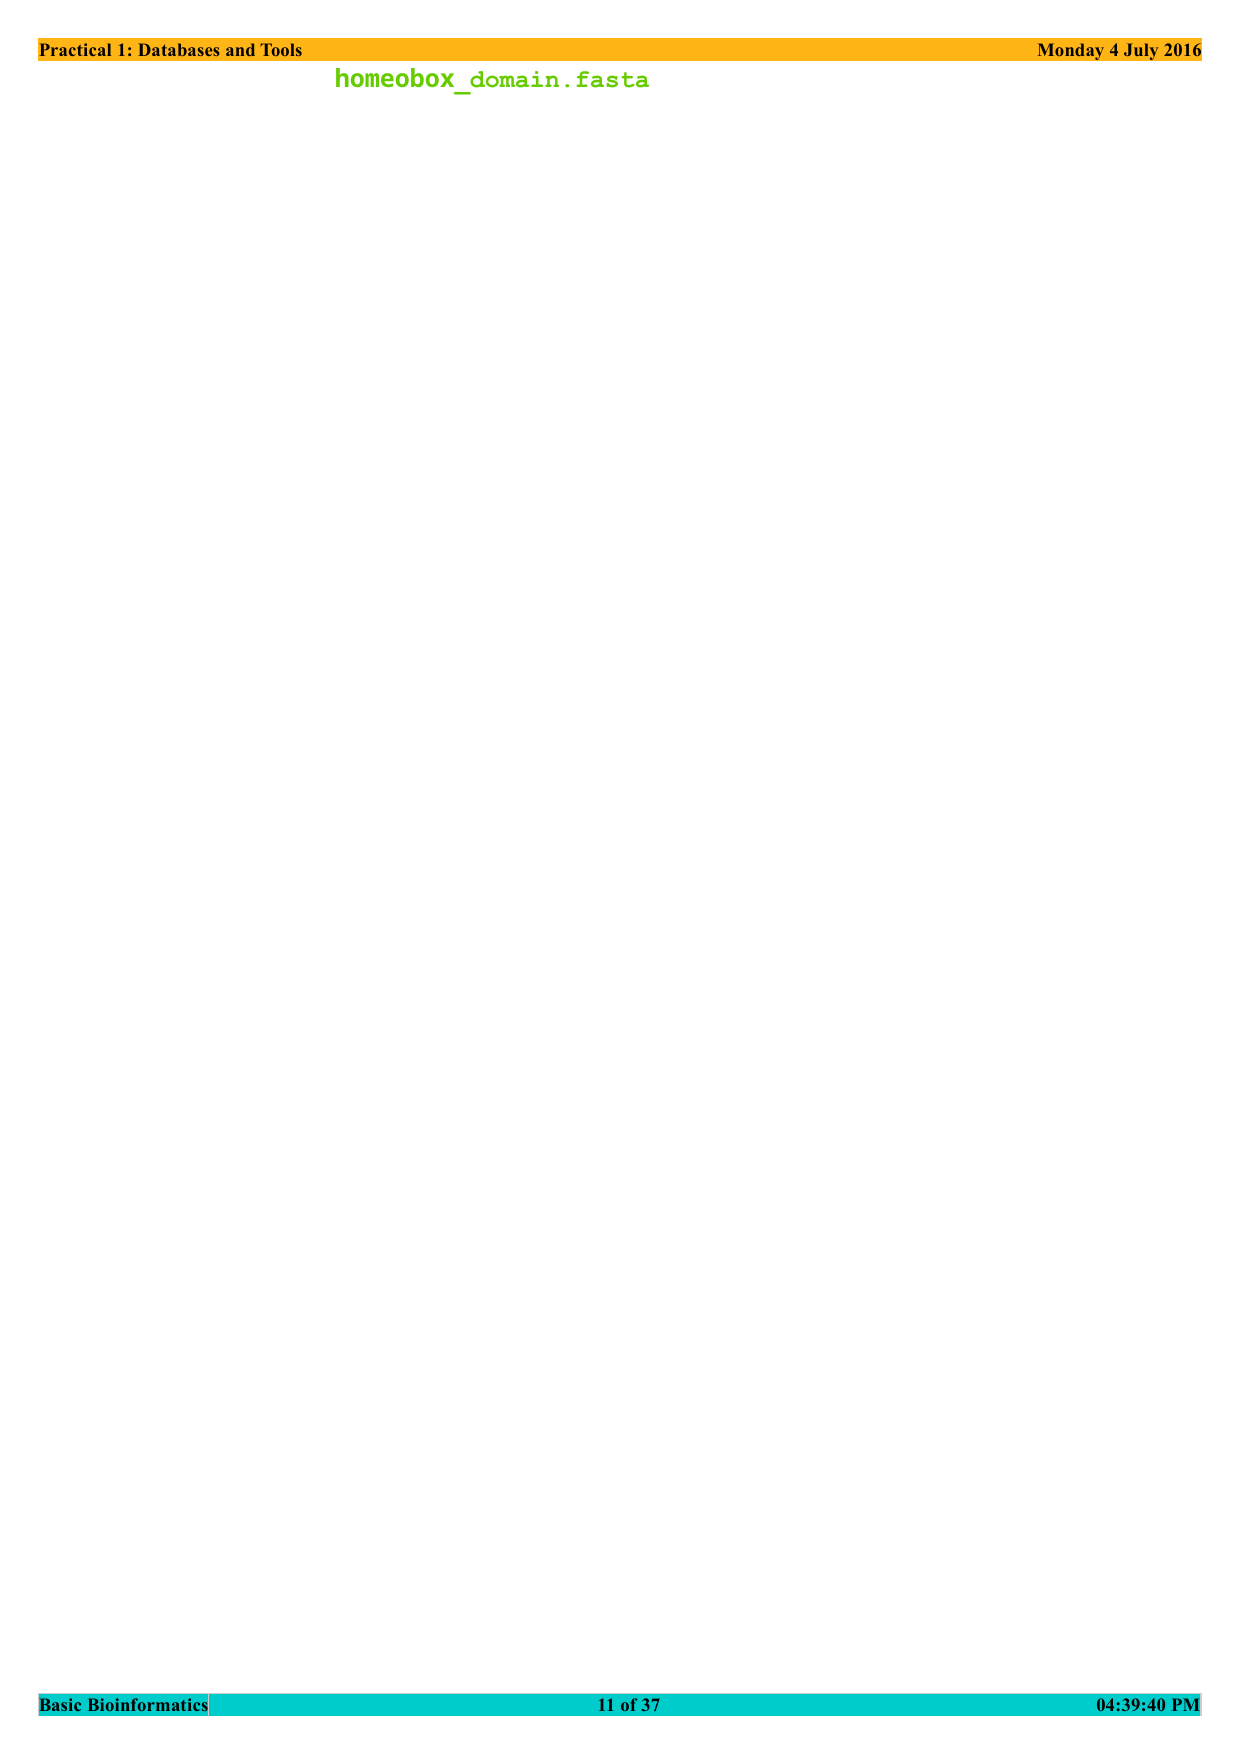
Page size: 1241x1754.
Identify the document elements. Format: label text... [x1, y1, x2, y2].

text homeobox_domain.fasta [38, 61, 1202, 94]
